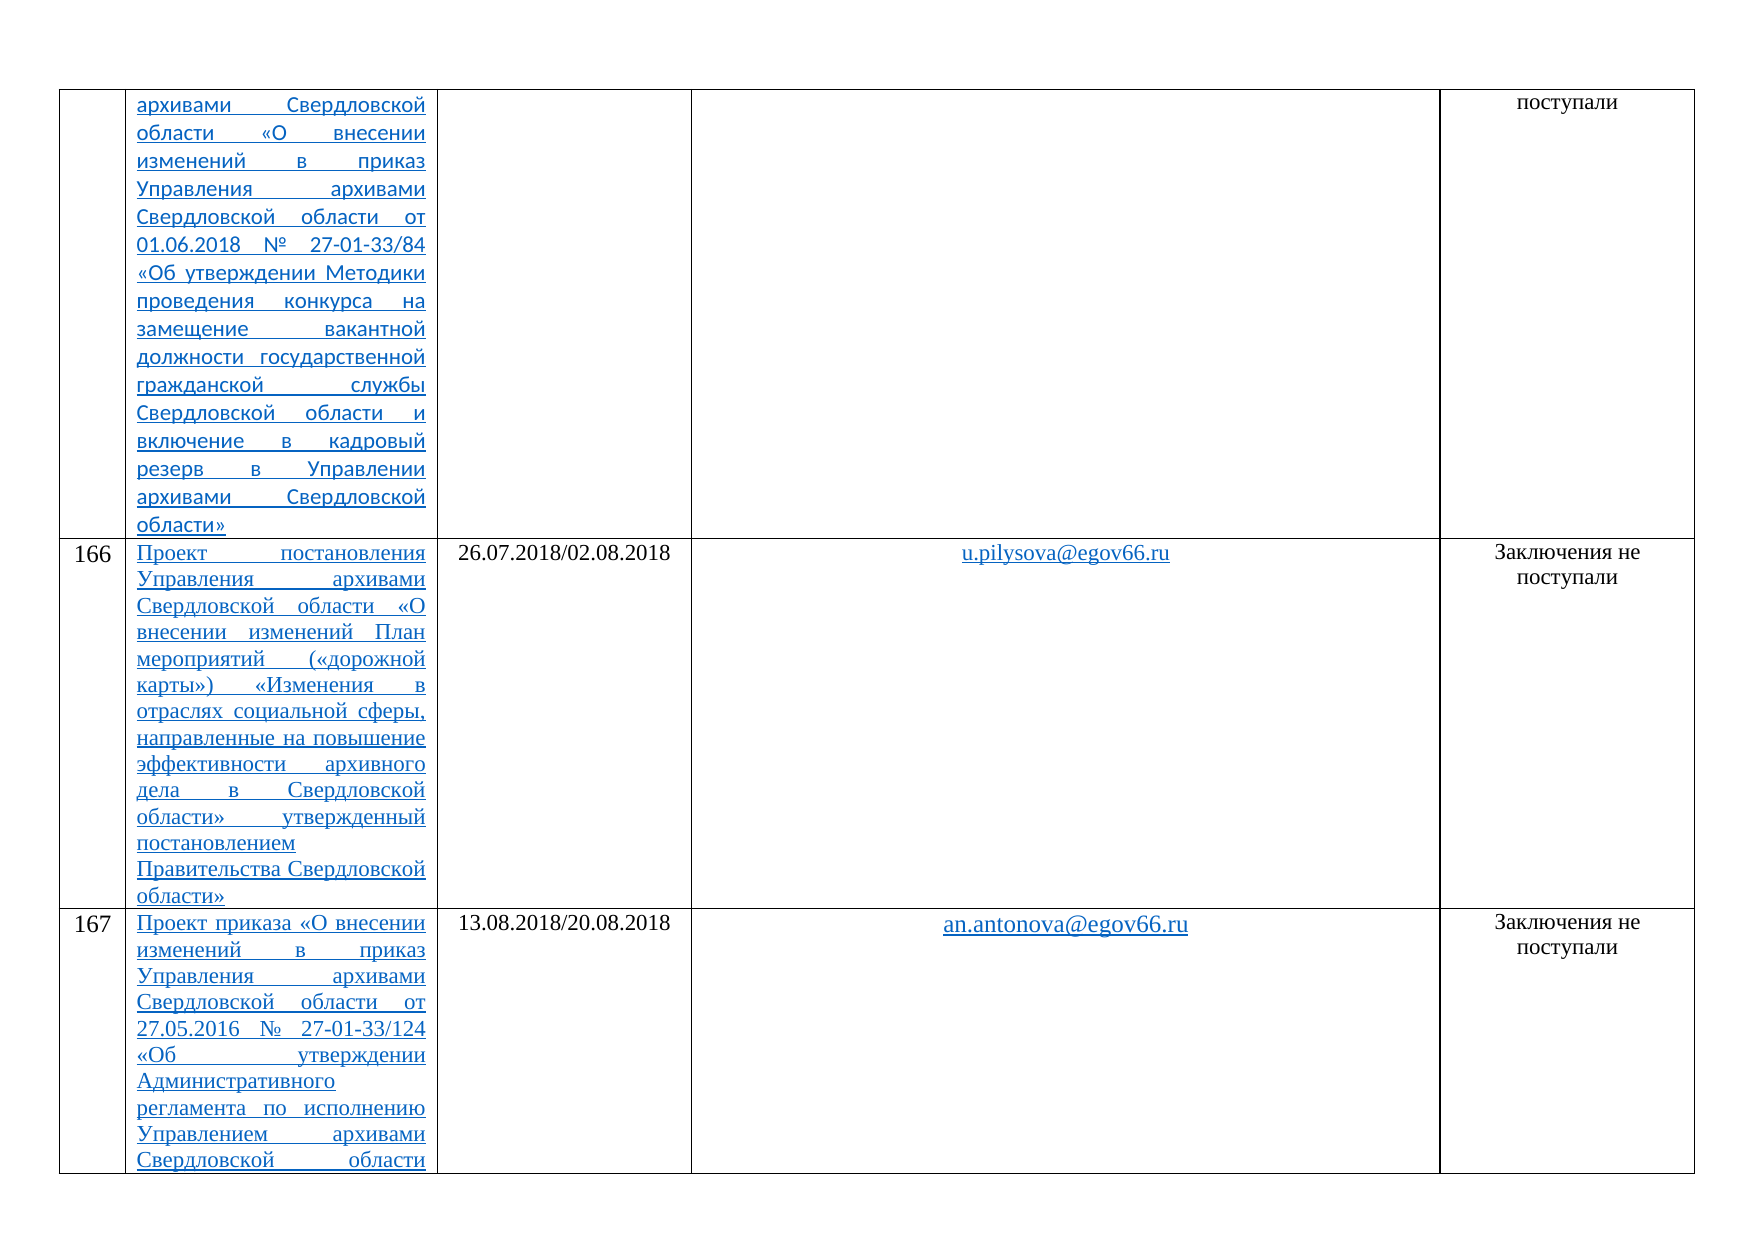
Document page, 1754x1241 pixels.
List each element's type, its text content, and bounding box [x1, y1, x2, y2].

table_cell u.pilysova@egov66.ru [692, 539, 1439, 908]
table_cell 13.08.2018/20.08.2018 [438, 909, 691, 1173]
table_cell поступали [1441, 90, 1694, 538]
table_cell [438, 90, 691, 538]
table_cell [692, 90, 1439, 538]
table_cell архивами Свердловской области «О внесении изменений в приказ Управления архивами Свердловской области от 01.06.2018 № 27-01-33/84 «Об утверждении Методики проведения конкурса на замещение вакантной должности государственной гражданской службы Свердловской области и включение в кадровый резерв в Управлении архивами Свердловской области» [126, 90, 437, 538]
table_cell 167 [60, 909, 125, 1173]
table_cell Заключения не поступали [1441, 909, 1694, 1173]
table_cell an.antonova@egov66.ru [692, 909, 1439, 1173]
table_cell Заключения не поступали [1441, 539, 1694, 908]
table_cell [60, 90, 125, 538]
table_cell 166 [60, 539, 125, 908]
table_cell 26.07.2018/02.08.2018 [438, 539, 691, 908]
table_cell Проект постановления Управления архивами Свердловской области «О внесении изменений План мероприятий («дорожной карты») «Изменения в отраслях социальной сферы, направленные на повышение эффективности архивного дела в Свердловской области» утвержденный постановлением Правительства Свердловской области» [126, 539, 437, 908]
table_cell Проект приказа «О внесении изменений в приказ Управления архивами Свердловской области от 27.05.2016 № 27-01-33/124 «Об утверждении Административного регламента по исполнению Управлением архивами Свердловской области [126, 909, 437, 1173]
